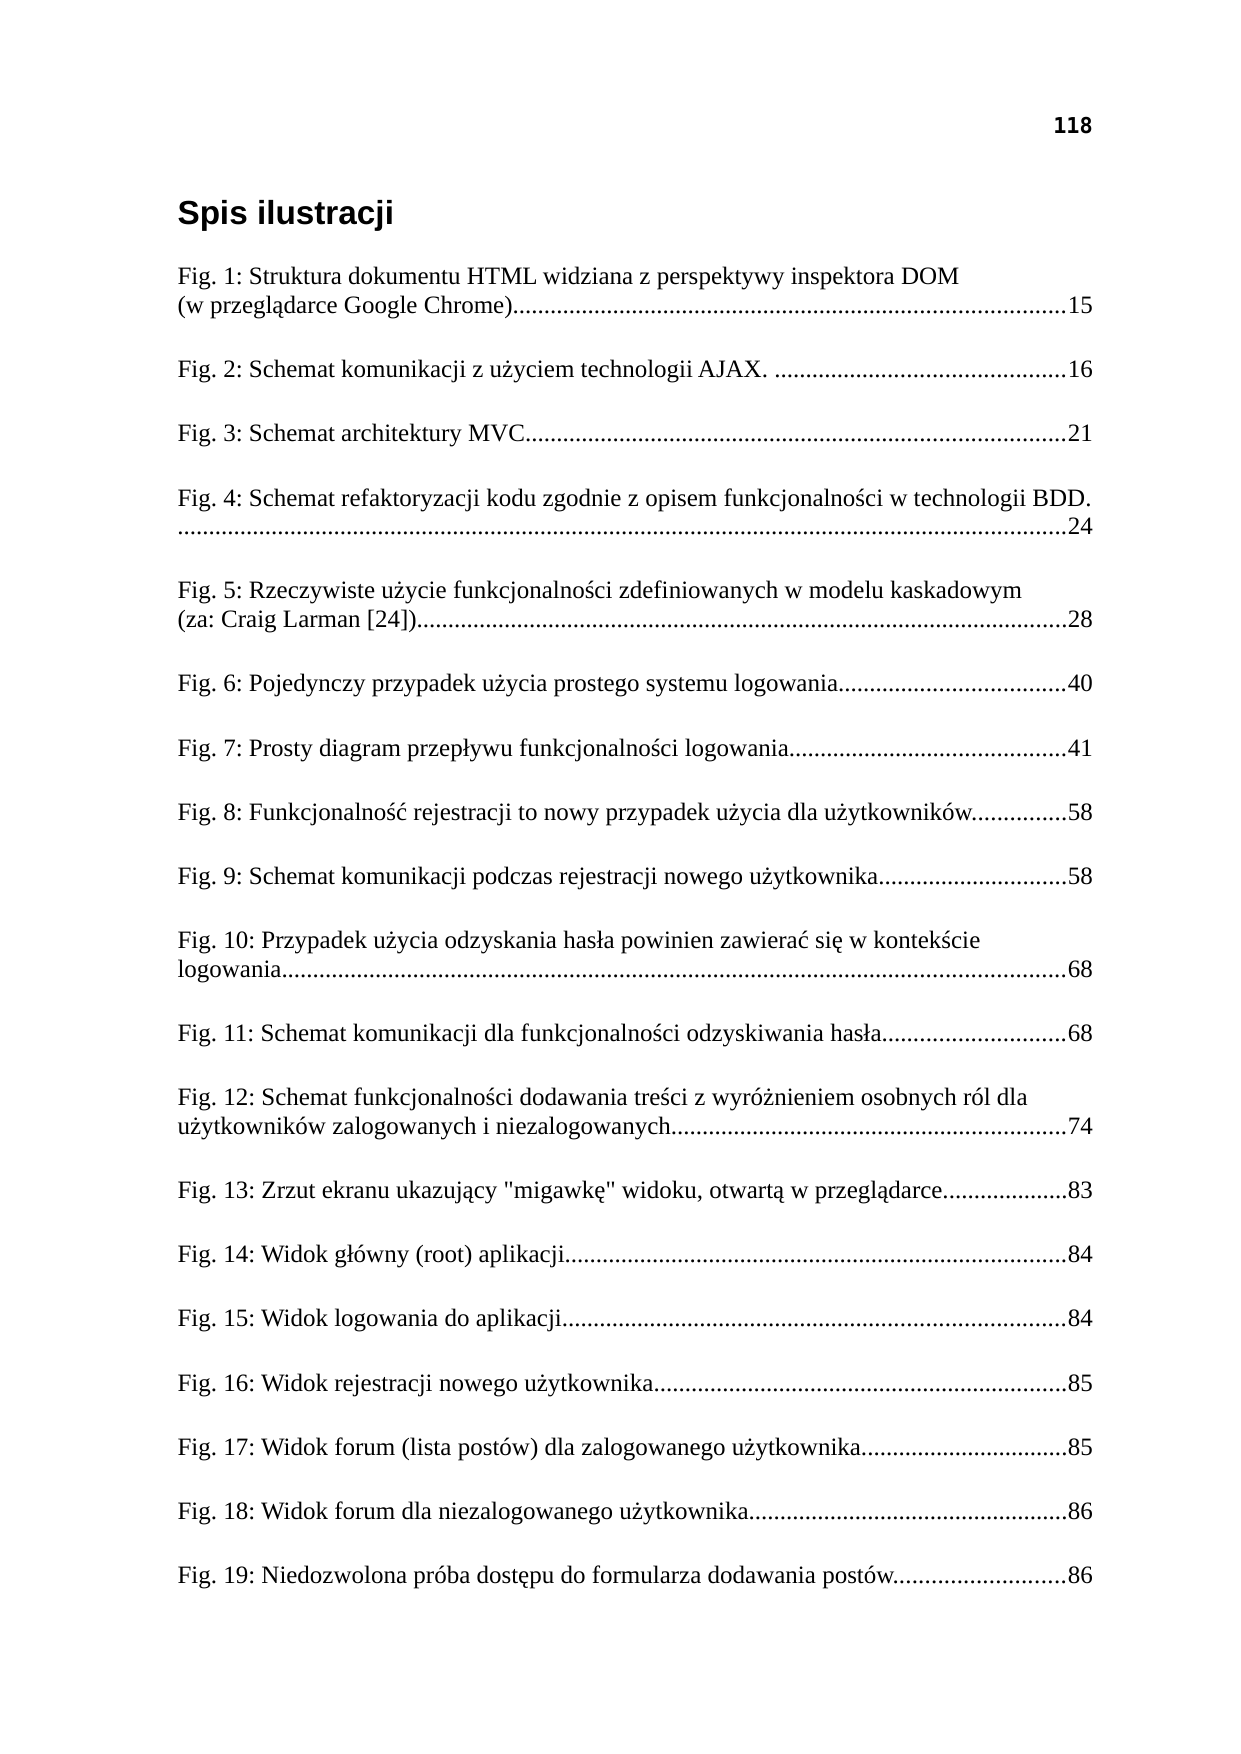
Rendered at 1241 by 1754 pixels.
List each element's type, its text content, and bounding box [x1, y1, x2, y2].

text Fig. 6: Pojedynczy przypadek użycia prostego systemu logowania 40 [177, 668, 1093, 697]
subtitle Spis ilustracji [177, 193, 1093, 231]
text Fig. 19: Niedozwolona próba dostępu do formularza dodawania postów. 86 [177, 1560, 1093, 1589]
text Fig. 15: Widok logowania do aplikacji. 84 [177, 1303, 1093, 1332]
text Fig. 1: Struktura dokumentu HTML widziana z perspektywy inspektora DOM (w przeglądarce Google Chrome) 15 [177, 261, 1093, 319]
text Fig. 14: Widok główny (root) aplikacji. 84 [177, 1239, 1093, 1268]
text Fig. 9: Schemat komunikacji podczas rejestracji nowego użytkownika 58 [177, 861, 1093, 890]
text Fig. 18: Widok forum dla niezalogowanego użytkownika. 86 [177, 1496, 1093, 1525]
text Fig. 5: Rzeczywiste użycie funkcjonalności zdefiniowanych w modelu kaskadowym (za: Craig Larman [24]) 28 [177, 576, 1093, 633]
text Fig. 3: Schemat architektury MVC 21 [177, 418, 1093, 447]
text Fig. 17: Widok forum (lista postów) dla zalogowanego użytkownika. 85 [177, 1432, 1093, 1461]
text Fig. 7: Prosty diagram przepływu funkcjonalności logowania 41 [177, 733, 1093, 761]
text Fig. 13: Zrzut ekranu ukazujący "migawkę" widoku, otwartą w przeglądarce. 83 [177, 1175, 1093, 1204]
text Fig. 8: Funkcjonalność rejestracji to nowy przypadek użycia dla użytkowników. 58 [177, 797, 1093, 826]
text Fig. 2: Schemat komunikacji z użyciem technologii AJAX. 16 [177, 354, 1093, 383]
text Fig. 10: Przypadek użycia odzyskania hasła powinien zawierać się w kontekście logowania. 68 [177, 925, 1093, 983]
text Fig. 11: Schemat komunikacji dla funkcjonalności odzyskiwania hasła. 68 [177, 1018, 1093, 1047]
text Fig. 16: Widok rejestracji nowego użytkownika. 85 [177, 1368, 1093, 1396]
text Fig. 12: Schemat funkcjonalności dodawania treści z wyróżnieniem osobnych ról dla użytkowników zalogowanych i niezalogowanych. 74 [177, 1082, 1093, 1140]
text Fig. 4: Schemat refaktoryzacji kodu zgodnie z opisem funkcjonalności w technologii BDD. 24 [177, 483, 1093, 540]
